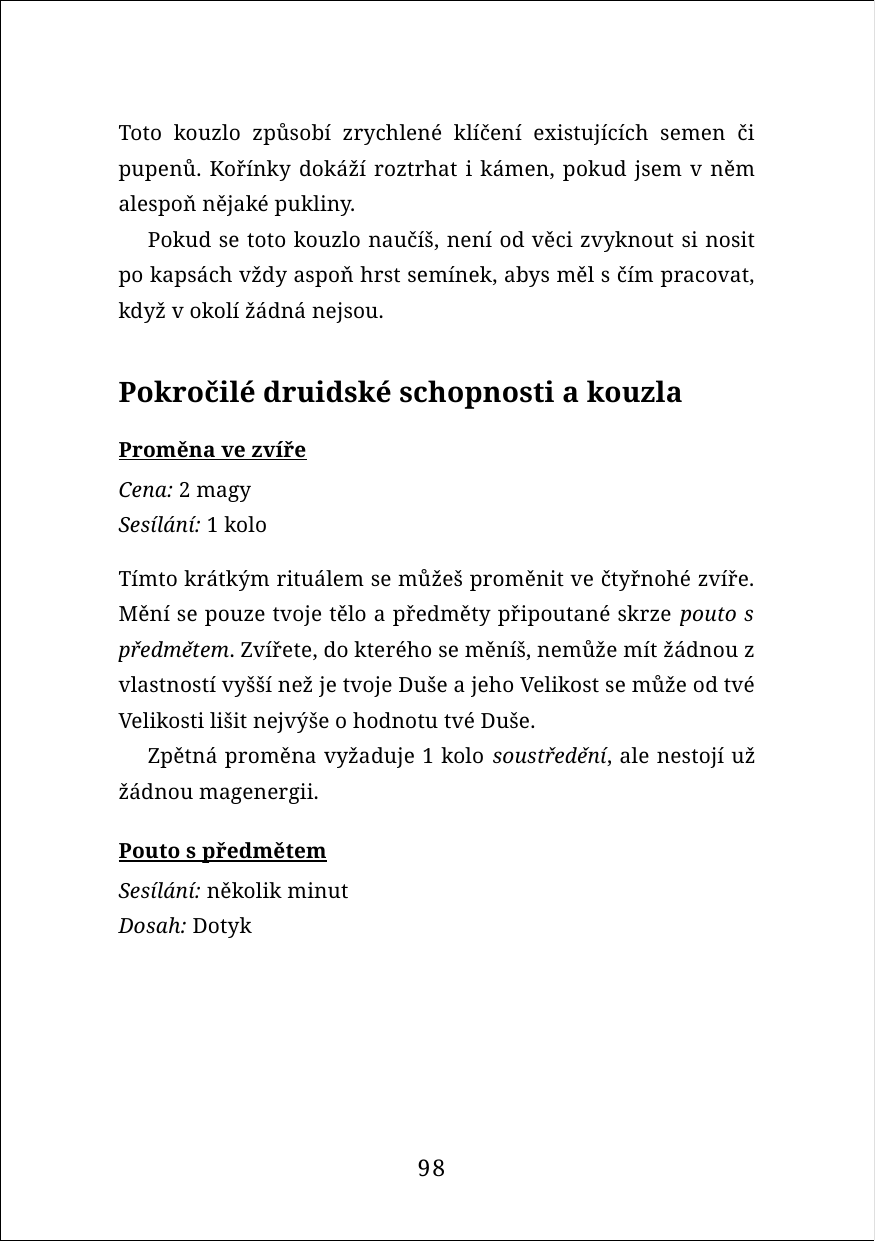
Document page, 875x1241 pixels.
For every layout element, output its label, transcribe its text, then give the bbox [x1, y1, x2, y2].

text Toto kouzlo způsobí zrychlené klíčení existujících semen či pupenů. Kořínky dokáží roztrhat i kámen, pokud jsem v něm alespoň nějaké pukliny. Pokud se toto kouzlo naučíš, není od věci zvyknout si nosit po kapsách vždy aspoň hrst semínek, abys měl s čím pracovat, když v okolí žádná nejsou. [118, 118, 756, 324]
subtitle Pouto s předmětem [118, 836, 756, 864]
text Cena: 2 magy Sesílání: 1 kolo [118, 475, 756, 539]
text Sesílání: několik minut Dosah: Dotyk [118, 876, 756, 940]
subtitle Proměna ve zvíře [118, 435, 756, 463]
text Tímto krátkým rituálem se můžeš proměnit ve čtyřnohé zvíře. Mění se pouze tvoje tělo a předměty připoutané skrze pouto s předmětem. Zvířete, do kterého se měníš, nemůže mít žádnou z vlastností vyšší než je tvoje Duše a jeho Velikost se může od tvé Velikosti lišit nejvýše o hodnotu tvé Duše. Zpětná proměna vyžaduje 1 kolo soustředění, ale nestojí už žádnou magenergii. [118, 564, 756, 805]
subtitle Pokročilé druidské schopnosti a kouzla [118, 373, 756, 411]
